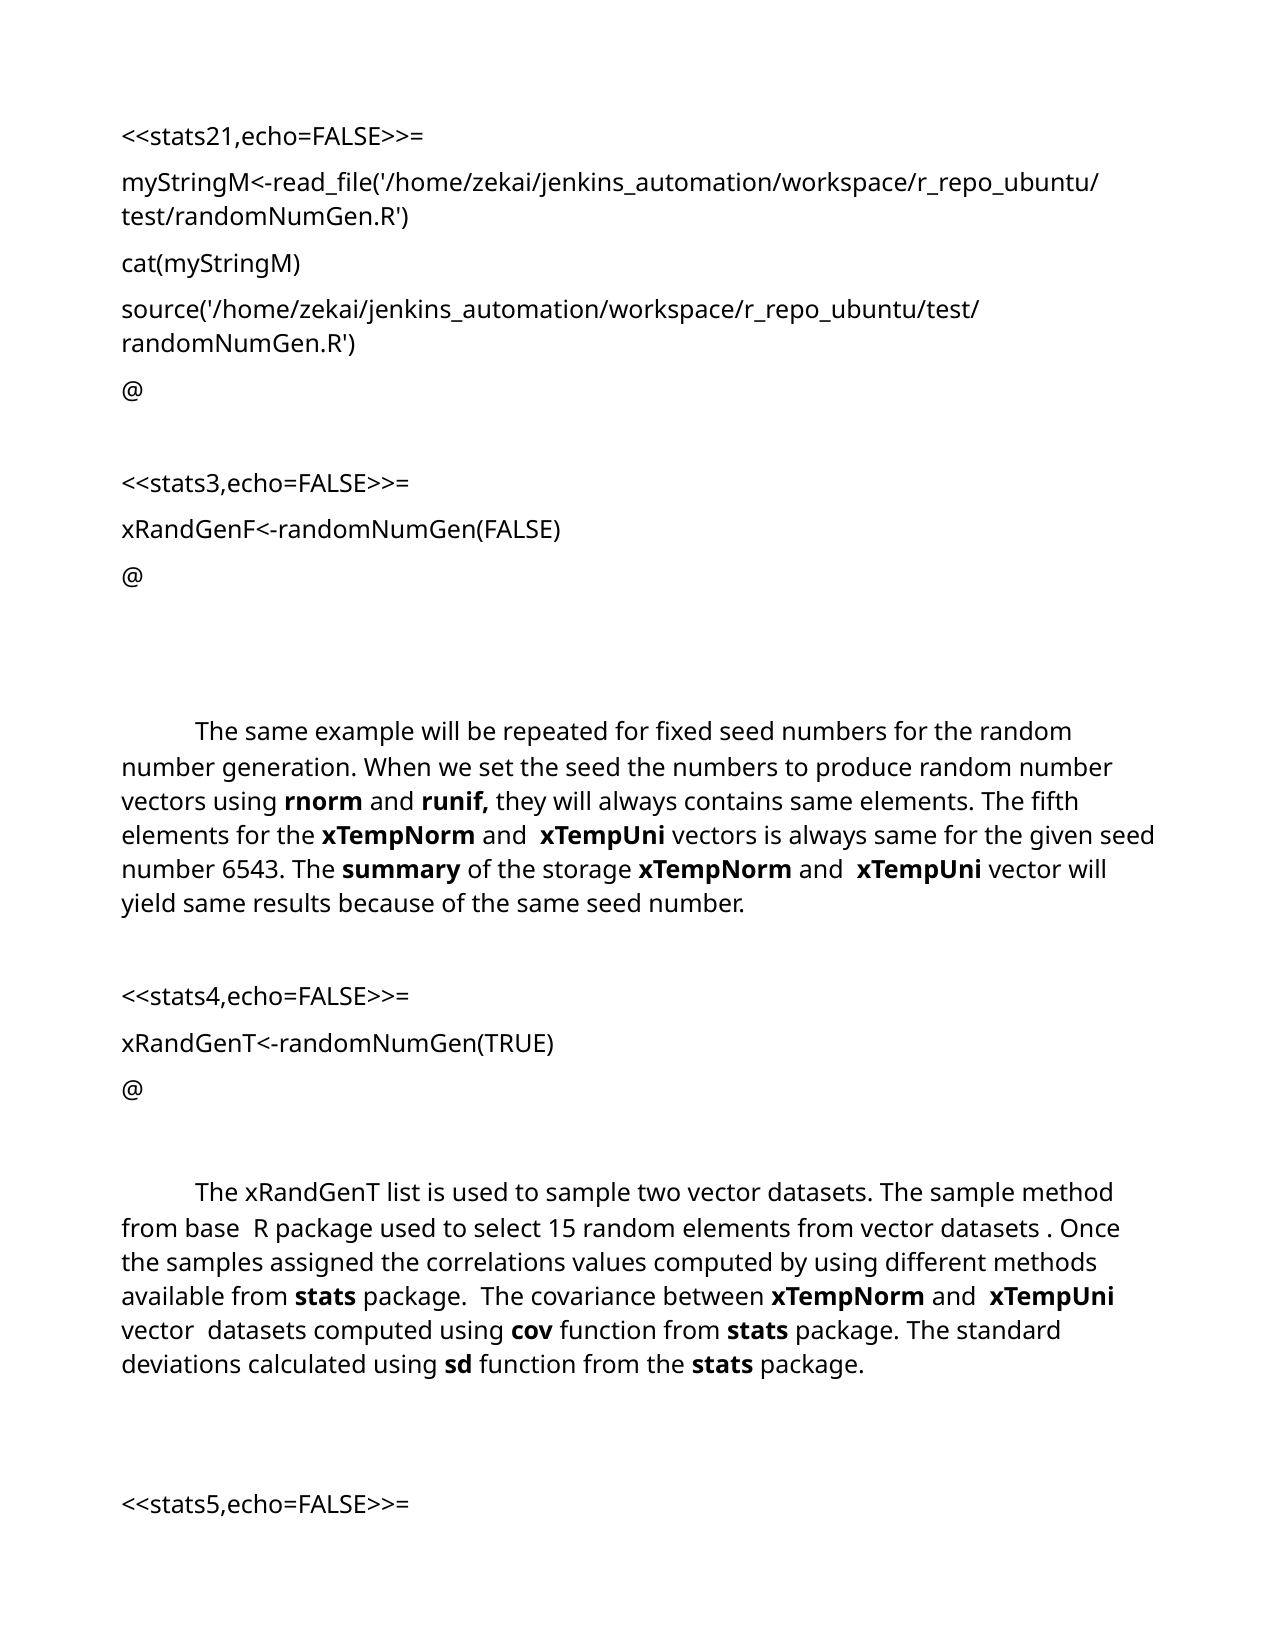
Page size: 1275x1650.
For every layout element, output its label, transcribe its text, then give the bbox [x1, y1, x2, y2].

text xRandGenT<-randomNumGen(TRUE) [121, 1025, 1158, 1059]
text source('/home/zekai/jenkins_automation/workspace/r_repo_ubuntu/test/randomNumGen.R') [121, 292, 1158, 360]
text <<stats4,echo=FALSE>>= [121, 979, 1158, 1013]
text myStringM<-read_file('/home/zekai/jenkins_automation/workspace/r_repo_ubuntu/test/randomNumGen.R') [121, 165, 1158, 233]
text <<stats5,echo=FALSE>>= [121, 1486, 1158, 1520]
text The xRandGenT list is used to sample two vector datasets. The sample method from base R package used to select 15 random elements from vector datasets . Once the samples assigned the correlations values computed by using different methods available from stats package. The covariance between xTempNorm and xTempUni vector datasets computed using cov function from stats package. The standard deviations calculated using sd function from the stats package. [121, 1171, 1158, 1381]
text <<stats21,echo=FALSE>>= [121, 118, 1158, 152]
text xRandGenF<-randomNumGen(FALSE) [121, 512, 1158, 546]
text The same example will be repeated for fixed seed numbers for the random number generation. When we set the seed the numbers to produce random number vectors using rnorm and runif, they will always contains same elements. The fifth elements for the xTempNorm and xTempUni vectors is always same for the given seed number 6543. The summary of the storage xTempNorm and xTempUni vector will yield same results because of the same seed number. [121, 710, 1158, 920]
text <<stats3,echo=FALSE>>= [121, 466, 1158, 500]
text cat(myStringM) [121, 245, 1158, 279]
text @ [121, 1072, 1158, 1106]
text @ [121, 559, 1158, 593]
text @ [121, 372, 1158, 407]
